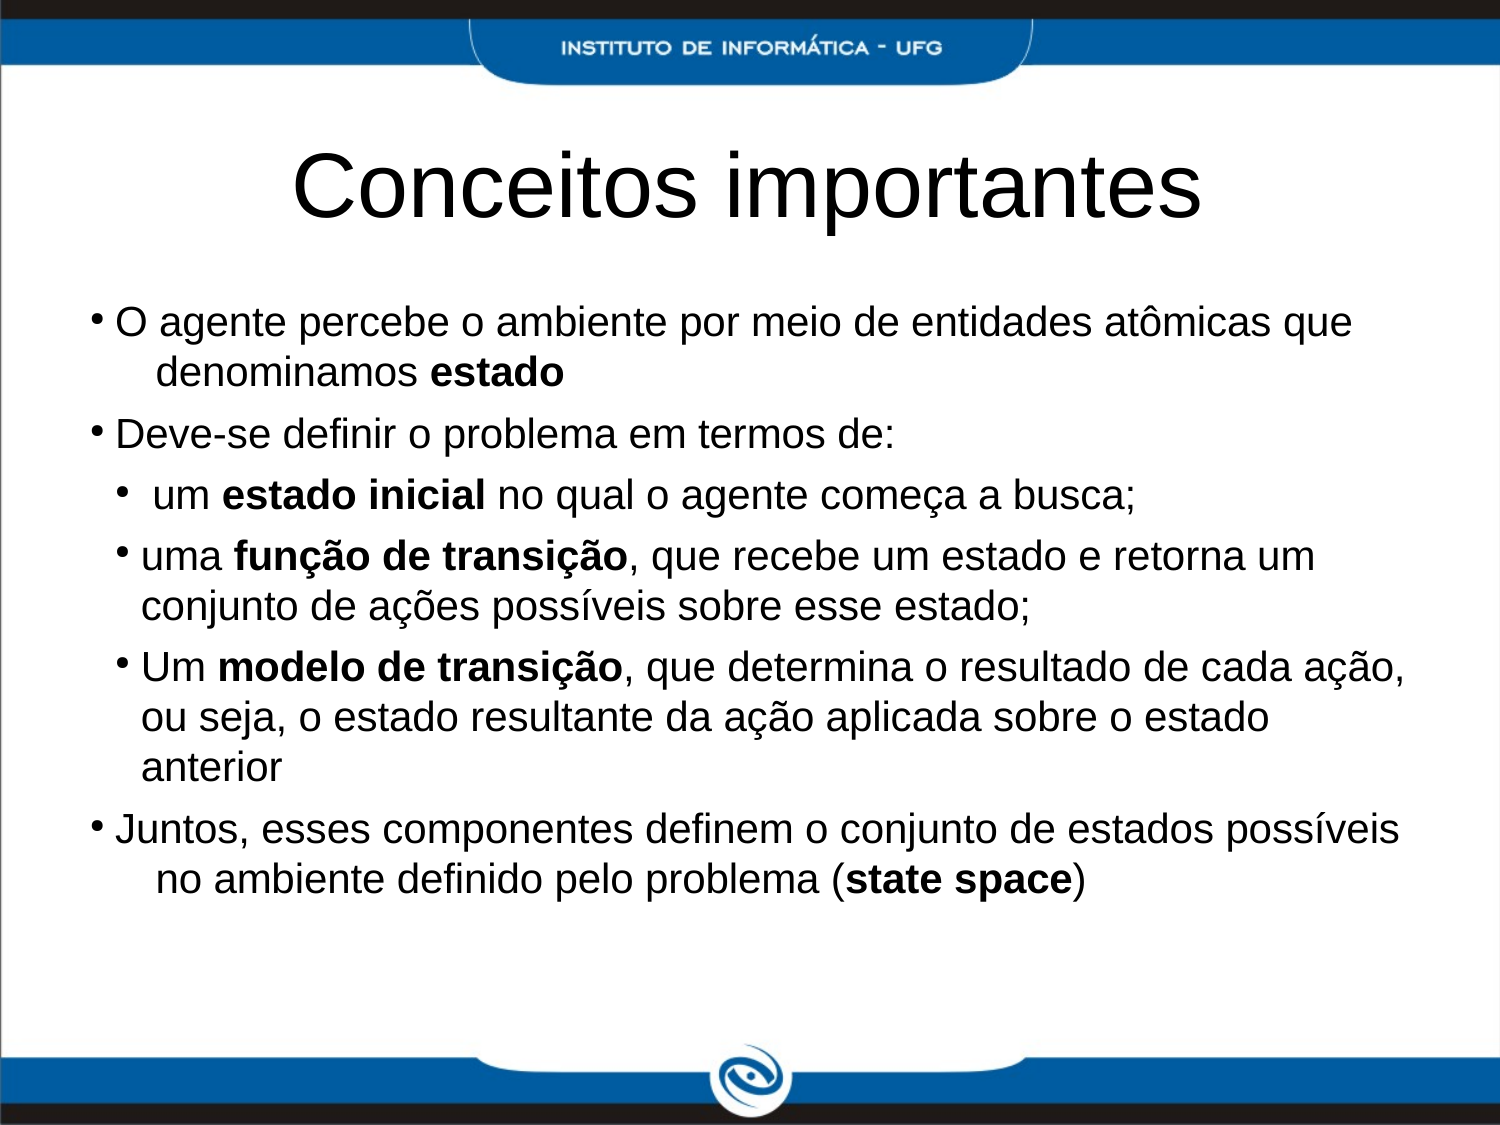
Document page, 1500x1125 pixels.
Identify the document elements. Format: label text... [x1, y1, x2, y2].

picture [0, 0, 1500, 1125]
title Conceitos importantes [72, 86, 1423, 275]
list O agente percebe o ambiente por meio de entidades atômicas que denominamos estado Deve-se definir o problema em termos de: um estado inicial no qual o agente começa a busca; uma função de transição, que recebe um estado e retorna um conjunto de ações possíveis sobre esse estado; Um modelo de transição, que determina o resultado de cada ação, ou seja, o estado resultante da ação aplicada sobre o estado anterior Juntos, esses componentes definem o conjunto de estados possíveis no ambiente definido pelo problema (state space) [75, 287, 1422, 916]
